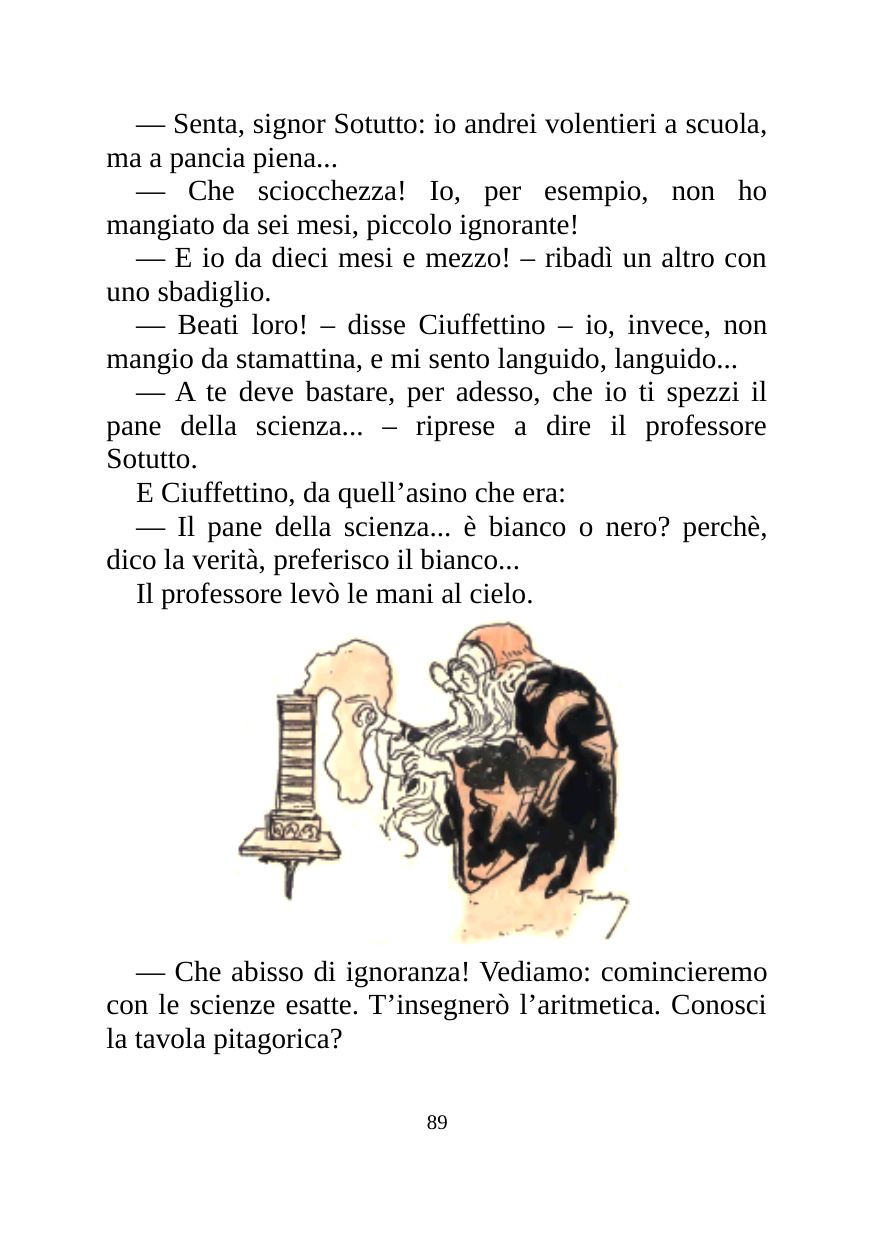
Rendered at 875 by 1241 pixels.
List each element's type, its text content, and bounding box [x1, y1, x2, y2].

text E Ciuffettino, da quell’asino che era: [106, 475, 768, 509]
text — E io da dieci mesi e mezzo! – ribadì un altro con uno sbadiglio. [106, 240, 768, 307]
text — Beati loro! – disse Ciuffettino – io, invece, non mangio da stamattina, e mi sento languido, languido... [106, 307, 768, 374]
text — Senta, signor Sotutto: io andrei volentieri a scuola, ma a pancia piena... [106, 106, 768, 173]
text Il professore levò le mani al cielo. [106, 576, 768, 609]
text — Che abisso di ignoranza! Vediamo: comincieremo con le scienze esatte. T’insegnerò l’aritmetica. Conosci la tavola pitagorica? [106, 954, 768, 1054]
text — Il pane della scienza... è bianco o nero? perchè, dico la verità, preferisco il bianco... [106, 509, 768, 576]
text — A te deve bastare, per adesso, che io ti spezzi il pane della scienza... – riprese a dire il professore Sotutto. [106, 374, 768, 475]
text — Che sciocchezza! Io, per esempio, non ho mangiato da sei mesi, piccolo ignorante! [106, 173, 768, 240]
picture [228, 609, 646, 954]
